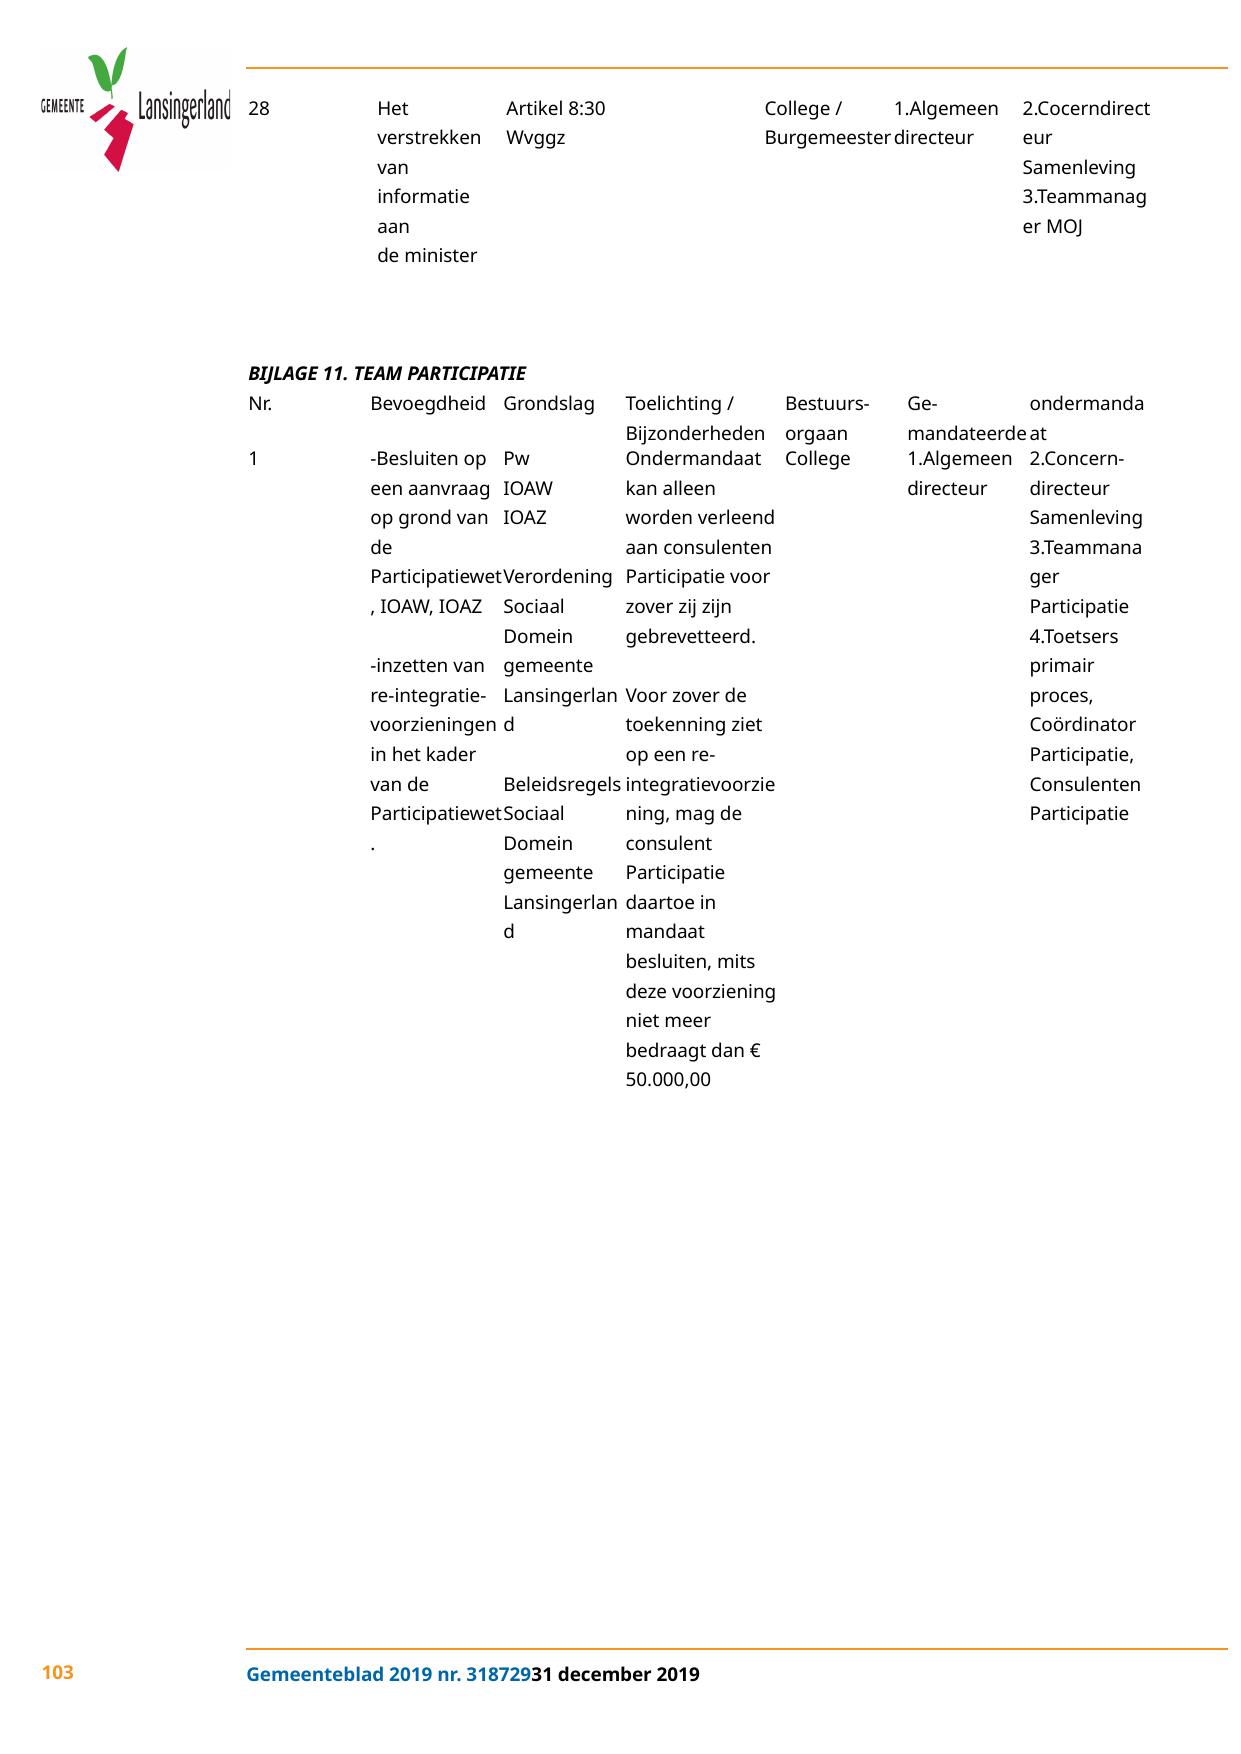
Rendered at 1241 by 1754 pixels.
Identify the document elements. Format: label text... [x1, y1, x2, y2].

table_cell 2.Concern-directeur Samenleving 3.Teammanager Participatie 4.Toetsers primair proces, Coördinator Participatie, Consulenten Participatie [1029, 445, 1152, 1270]
text BIJLAGE 11. TEAM PARTICIPATIE [248, 360, 1152, 386]
table_cell -Besluiten op een aanvraag op grond van de Participatiewet, IOAW, IOAZ -inzetten van re-integratie-voorzieningen in het kader van de Participatiewet. [370, 445, 503, 1270]
table_cell College / Burgemeester [764, 95, 893, 328]
table_cell Artikel 8:30 Wvggz [506, 95, 635, 328]
picture [41, 47, 231, 172]
table_cell 2.Cocerndirecteur Samenleving 3.Teammanager MOJ [1023, 95, 1152, 328]
table_header Nr. [248, 390, 370, 445]
table_header Toelichting / Bijzonderheden [625, 390, 785, 445]
table_cell Pw IOAW IOAZ Verordening Sociaal Domein gemeente Lansingerland Beleidsregels Sociaal Domein gemeente Lansingerland [503, 445, 625, 1270]
table_cell 1 [248, 445, 370, 1270]
table_header Bestuurs-orgaan [785, 390, 907, 445]
table_cell 1.Algemeen directeur [894, 95, 1022, 328]
table_cell College [785, 445, 907, 1270]
table_cell [635, 95, 764, 328]
table_cell 28 [248, 95, 377, 328]
table_cell Ondermandaat kan alleen worden verleend aan consulenten Participatie voor zover zij zijn gebrevetteerd. Voor zover de toekenning ziet op een re-integratievoorziening, mag de consulent Participatie daartoe in mandaat besluiten, mits deze voorziening niet meer bedraagt dan € 50.000,00 [625, 445, 785, 1270]
table_header Grondslag [503, 390, 625, 445]
table_cell 1.Algemeen directeur [907, 445, 1029, 1270]
table_header ondermandaat [1029, 390, 1152, 445]
table_header Bevoegdheid [370, 390, 503, 445]
table_header Ge- mandateerde [907, 390, 1029, 445]
table_cell Het verstrekken van informatie aan de minister [377, 95, 506, 328]
